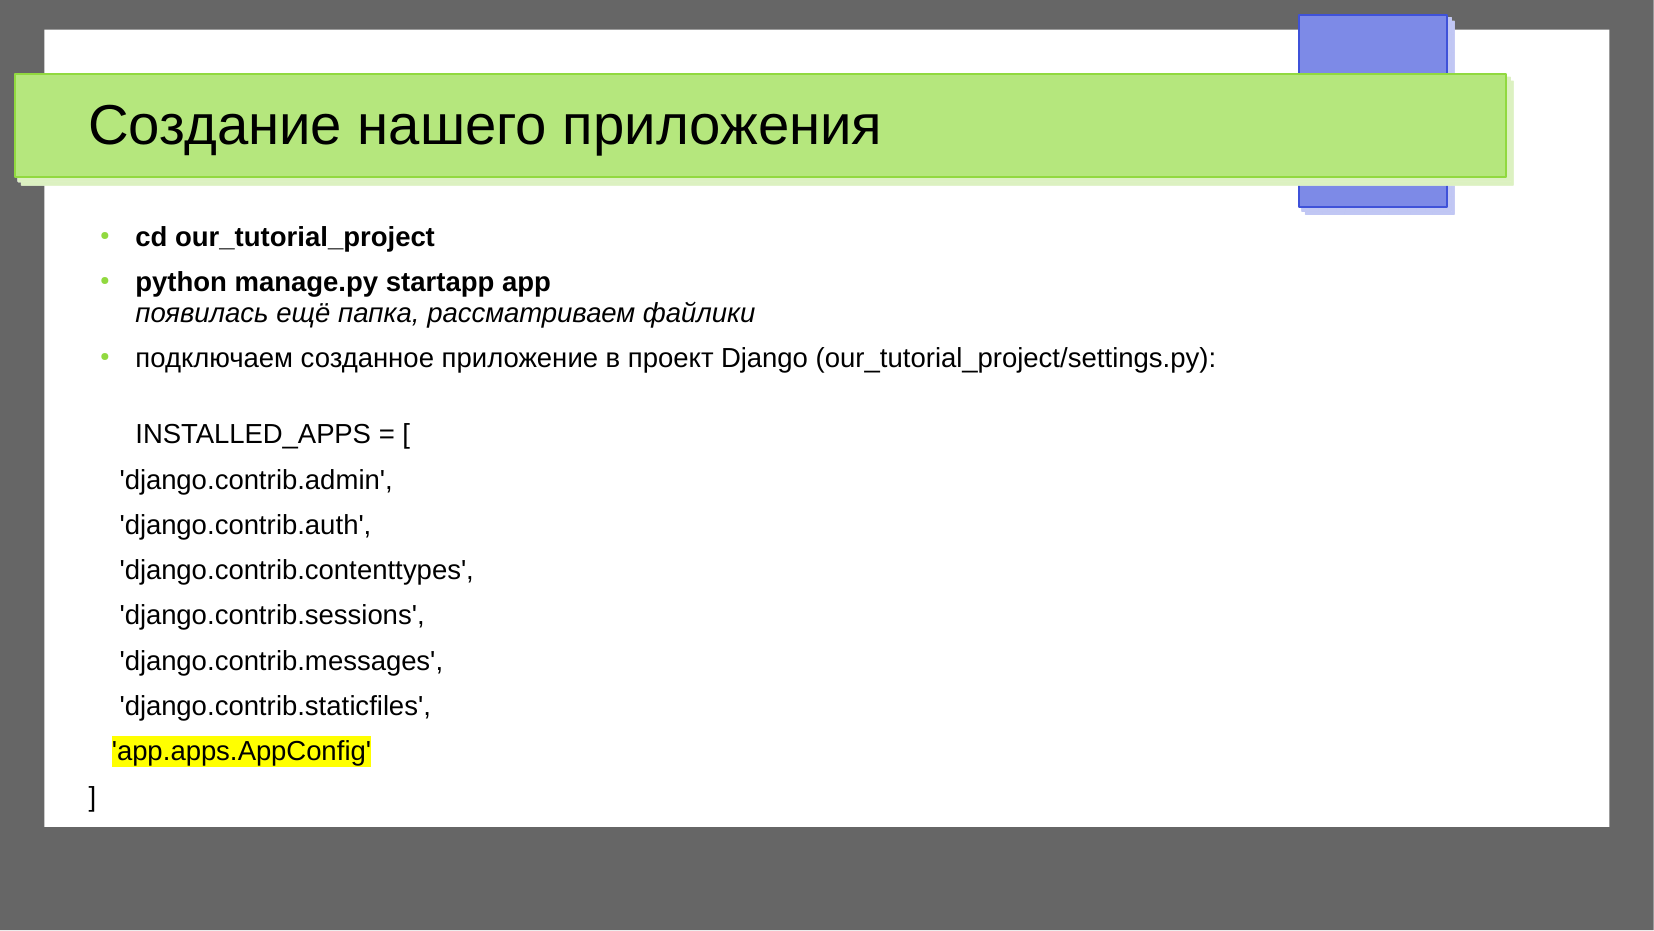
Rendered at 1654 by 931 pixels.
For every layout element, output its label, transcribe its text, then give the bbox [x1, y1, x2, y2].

title Создание нашего приложения [88, 73, 1506, 178]
list cd our_tutorial_project python manage.py startapp app появилась ещё папка, рассматриваем файлики подключаем созданное приложение в проект Django (our_tutorial_project/settings.py): INSTALLED_APPS = [ 'django.contrib.admin', 'django.contrib.auth', 'django.contrib.contenttypes', 'django.contrib.sessions', 'django.contrib.messages', 'django.contrib.staticfiles', 'app.apps.AppConfig' ] [88, 221, 1565, 813]
